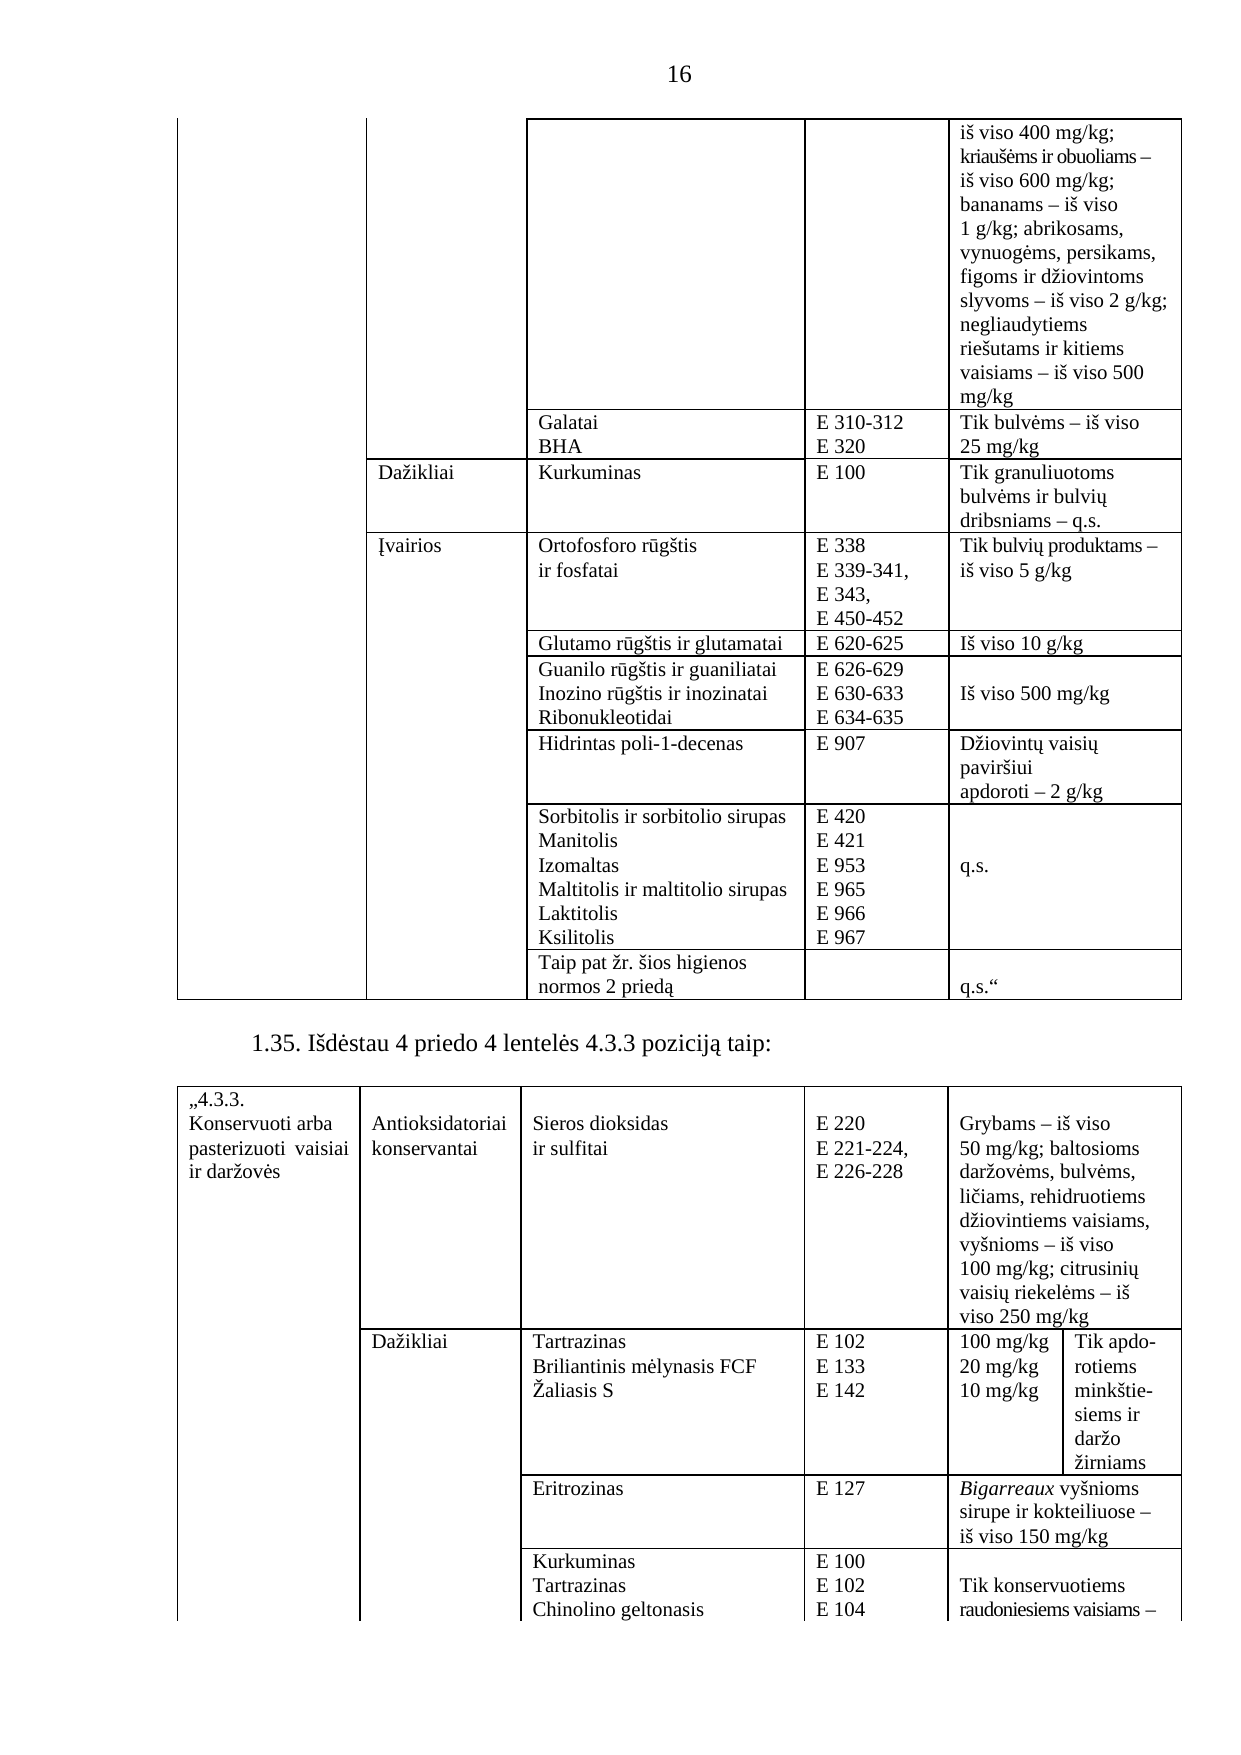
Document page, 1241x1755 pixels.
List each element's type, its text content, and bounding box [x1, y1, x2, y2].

table_cell Tik granuliuotoms bulvėms ir bulvių dribsniams – q.s. [950, 460, 1181, 532]
table_cell Kurkuminas [528, 460, 804, 532]
table_cell E 634-635 [806, 705, 948, 729]
table_cell [178, 974, 366, 998]
table_cell [178, 168, 366, 408]
table_cell Izomaltas [528, 853, 804, 877]
table_cell [806, 120, 948, 168]
table_cell q.s.“ [950, 974, 1181, 998]
table_cell Maltitolis ir maltitolio sirupas [528, 877, 804, 901]
table_cell Inozino rūgštis ir inozinatai [528, 681, 804, 705]
table_cell minkštie-siems ir daržo žirniams [1064, 1378, 1181, 1474]
table_cell E 620-625 [806, 631, 948, 655]
table_cell E 420 [806, 805, 948, 828]
table_cell [950, 829, 1181, 852]
table_cell [178, 1378, 359, 1474]
table_cell [178, 949, 366, 974]
table_cell E 100 [805, 1549, 947, 1573]
table_cell Ksilitolis [528, 925, 804, 949]
table_cell [528, 120, 804, 168]
table_header E 220 E 221-224, E 226-228 [805, 1087, 947, 1328]
table_cell [528, 168, 804, 408]
table_cell Tik apdo- [1064, 1330, 1181, 1353]
table_cell [178, 118, 366, 168]
table_cell E 338 E 339-341, E 343, E 450-452 [806, 533, 948, 630]
table_cell [361, 1354, 520, 1378]
table_cell q.s. [950, 853, 1181, 877]
table_cell [178, 803, 366, 828]
table_cell Eritrozinas [522, 1476, 804, 1548]
table_cell [950, 877, 1181, 901]
table_cell [178, 729, 366, 803]
table_cell E 127 [805, 1476, 947, 1548]
table_cell [178, 901, 366, 925]
table_cell Iš viso 10 g/kg [950, 631, 1181, 655]
table_cell raudoniesiems vaisiams – [949, 1597, 1181, 1621]
table_cell [178, 705, 366, 729]
table_cell BHA [528, 434, 804, 458]
table_cell Chinolino geltonasis [522, 1597, 804, 1621]
table_cell [178, 925, 366, 949]
table_cell E 966 [806, 901, 948, 925]
table_cell E 967 [806, 925, 948, 949]
table_cell [178, 681, 366, 705]
table_cell [361, 1378, 520, 1474]
table_cell [950, 805, 1181, 828]
table_cell [178, 655, 366, 681]
table_cell Iš viso 500 mg/kg [950, 681, 1181, 705]
table_cell normos 2 priedą [528, 974, 804, 998]
table_cell Dažikliai [367, 460, 526, 532]
table_cell [367, 168, 526, 408]
table_cell 25 mg/kg [950, 434, 1181, 458]
table_cell E 142 [805, 1378, 947, 1474]
table_cell [806, 950, 948, 974]
table_cell Bigarreaux vyšnioms sirupe ir kokteiliuose – iš viso 150 mg/kg [949, 1476, 1181, 1548]
table_cell E 965 [806, 877, 948, 901]
table_cell [367, 681, 526, 705]
table_cell [178, 1597, 359, 1621]
table_cell E 953 [806, 853, 948, 877]
table_cell Kurkuminas [522, 1549, 804, 1573]
table_cell Džiovintų vaisių paviršiui apdoroti – 2 g/kg [950, 731, 1181, 803]
table_cell [178, 1573, 359, 1597]
table_cell Laktitolis [528, 901, 804, 925]
table_cell [178, 630, 366, 655]
table_cell Manitolis [528, 829, 804, 852]
table_cell [367, 630, 526, 655]
table_cell [367, 925, 526, 949]
table_cell iš viso 600 mg/kg; bananams – iš viso 1 g/kg; abrikosams, vynuogėms, persikams, figoms ir džiovintoms slyvoms – iš viso 2 g/kg; negliaudytiems riešutams ir kitiems vaisiams – iš viso 500 mg/kg [950, 168, 1181, 408]
table_cell Taip pat žr. šios higienos [528, 950, 804, 974]
table_cell Tartrazinas [522, 1573, 804, 1597]
table_cell Guanilo rūgštis ir guaniliatai [528, 657, 804, 681]
table_cell [178, 853, 366, 877]
table_cell [178, 458, 366, 532]
table_cell Glutamo rūgštis ir glutamatai [528, 631, 804, 655]
table_header Antioksidatoriai konservantai [361, 1087, 520, 1328]
table_cell Sorbitolis ir sorbitolio sirupas [528, 805, 804, 828]
table_cell Ribonukleotidai [528, 705, 804, 729]
table_cell [367, 803, 526, 828]
text 1.35. Išdėstau 4 priedo 4 lentelės 4.3.3 poziciją taip: [177, 1028, 1181, 1057]
table_cell [178, 1328, 359, 1353]
table_cell E 320 [806, 434, 948, 458]
table_cell [949, 1549, 1181, 1573]
table_cell [178, 877, 366, 901]
table_cell [367, 901, 526, 925]
table_cell Tartrazinas [522, 1330, 804, 1353]
table_cell [806, 974, 948, 998]
table_cell Dažikliai [361, 1330, 520, 1353]
table_cell Briliantinis mėlynasis FCF [522, 1354, 804, 1378]
table_cell Hidrintas poli-1-decenas [528, 731, 804, 803]
table_cell Tik konservuotiems [949, 1573, 1181, 1597]
table_cell E 310-312 [806, 410, 948, 434]
table_cell [367, 949, 526, 974]
table_cell [361, 1597, 520, 1621]
table_cell [361, 1548, 520, 1573]
table_cell [367, 877, 526, 901]
table_cell [367, 974, 526, 998]
table_cell Įvairios [367, 533, 526, 630]
table_cell [178, 532, 366, 630]
table_cell [367, 829, 526, 852]
table_cell 10 mg/kg [949, 1378, 1062, 1474]
table_cell E 907 [806, 730, 948, 803]
table_cell [367, 705, 526, 729]
table_cell iš viso 400 mg/kg; kriaušėms ir obuoliams – [950, 120, 1181, 168]
table_cell E 102 [805, 1330, 947, 1353]
table_cell [950, 901, 1181, 925]
table_header „4.3.3. Konservuoti arba pasterizuoti vaisiai ir daržovės [178, 1087, 359, 1328]
table_cell [950, 950, 1181, 974]
table_cell [178, 829, 366, 852]
table_cell [361, 1573, 520, 1597]
table_cell 20 mg/kg [949, 1354, 1062, 1378]
table_cell [367, 853, 526, 877]
table_cell [950, 657, 1181, 681]
table_cell [367, 729, 526, 803]
table_cell [178, 1548, 359, 1573]
table_cell Tik bulvių produktams – iš viso 5 g/kg [950, 533, 1181, 630]
table_header Sieros dioksidas ir sulfitai [522, 1087, 804, 1328]
table_cell E 133 [805, 1354, 947, 1378]
table_cell E 630-633 [806, 681, 948, 705]
table_cell [178, 409, 366, 434]
table_cell Žaliasis S [522, 1378, 804, 1474]
table_cell Tik bulvėms – iš viso [950, 410, 1181, 434]
table_cell E 421 [806, 829, 948, 852]
table_cell [361, 1474, 520, 1548]
table_cell [806, 168, 948, 408]
table_cell [950, 925, 1181, 949]
table_cell [950, 705, 1181, 729]
table_cell Galatai [528, 410, 804, 434]
table_cell [367, 434, 526, 458]
table_cell rotiems [1064, 1354, 1181, 1378]
table_cell [367, 409, 526, 434]
table_cell 100 mg/kg [949, 1330, 1062, 1353]
table_cell [178, 434, 366, 458]
table_cell [367, 118, 526, 168]
table_cell Ortofosforo rūgštis ir fosfatai [528, 533, 804, 630]
table_cell E 100 [806, 459, 948, 532]
table_cell [367, 655, 526, 681]
table_cell [178, 1474, 359, 1548]
table_cell E 102 [805, 1573, 947, 1597]
table_header Grybams – iš viso 50 mg/kg; baltosioms daržovėms, bulvėms, ličiams, rehidruotiems džiovintiems vaisiams, vyšnioms – iš viso 100 mg/kg; citrusinių vaisių riekelėms – iš viso 250 mg/kg [949, 1087, 1181, 1328]
table_cell E 626-629 [806, 657, 948, 681]
table_cell E 104 [805, 1597, 947, 1621]
table_cell [178, 1354, 359, 1378]
